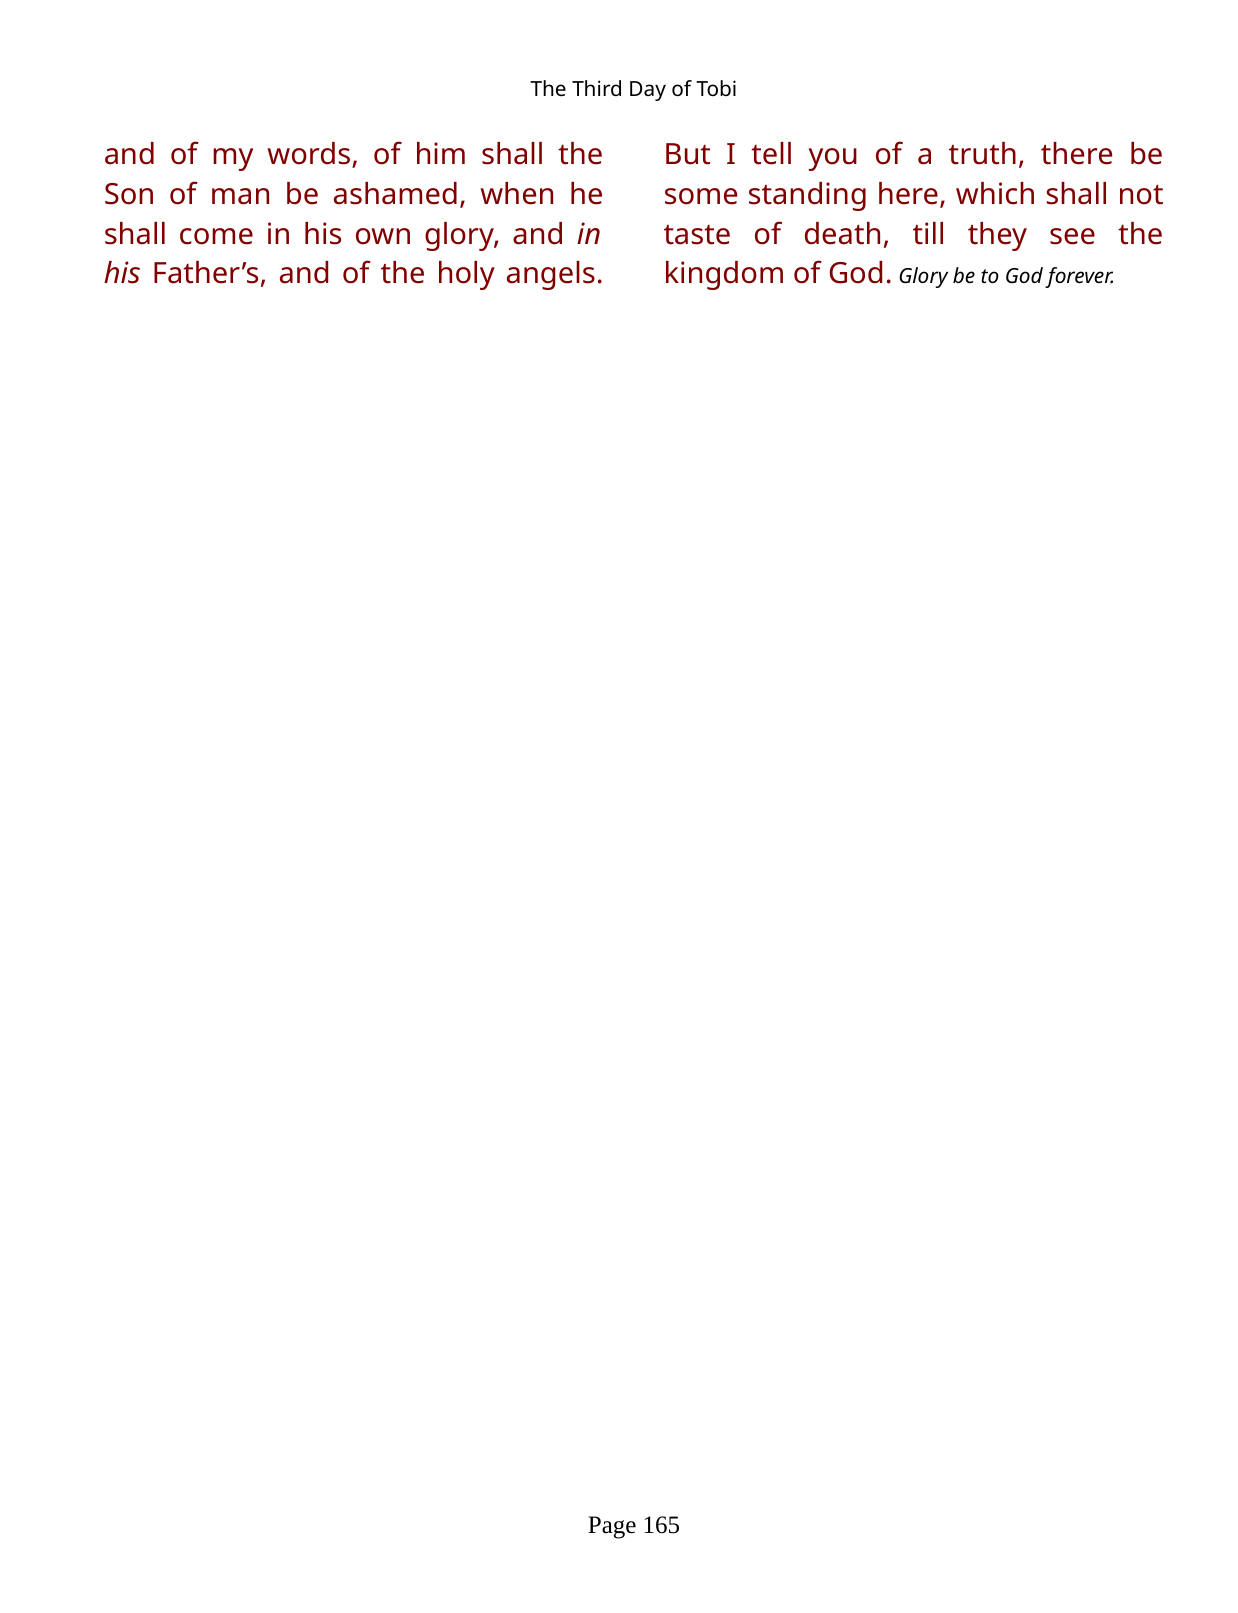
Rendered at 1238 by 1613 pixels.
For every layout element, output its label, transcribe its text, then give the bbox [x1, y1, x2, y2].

text and of my words, of him shall the Son of man be ashamed, when he shall come in his own glory, and in his Father’s, and of the holy angels. [103, 133, 604, 292]
text The Third Day of Tobi [102, 74, 1165, 102]
text But I tell you of a truth, there be some standing here, which shall not taste of death, till they see the kingdom of God. Glory be to God forever. [663, 133, 1164, 292]
